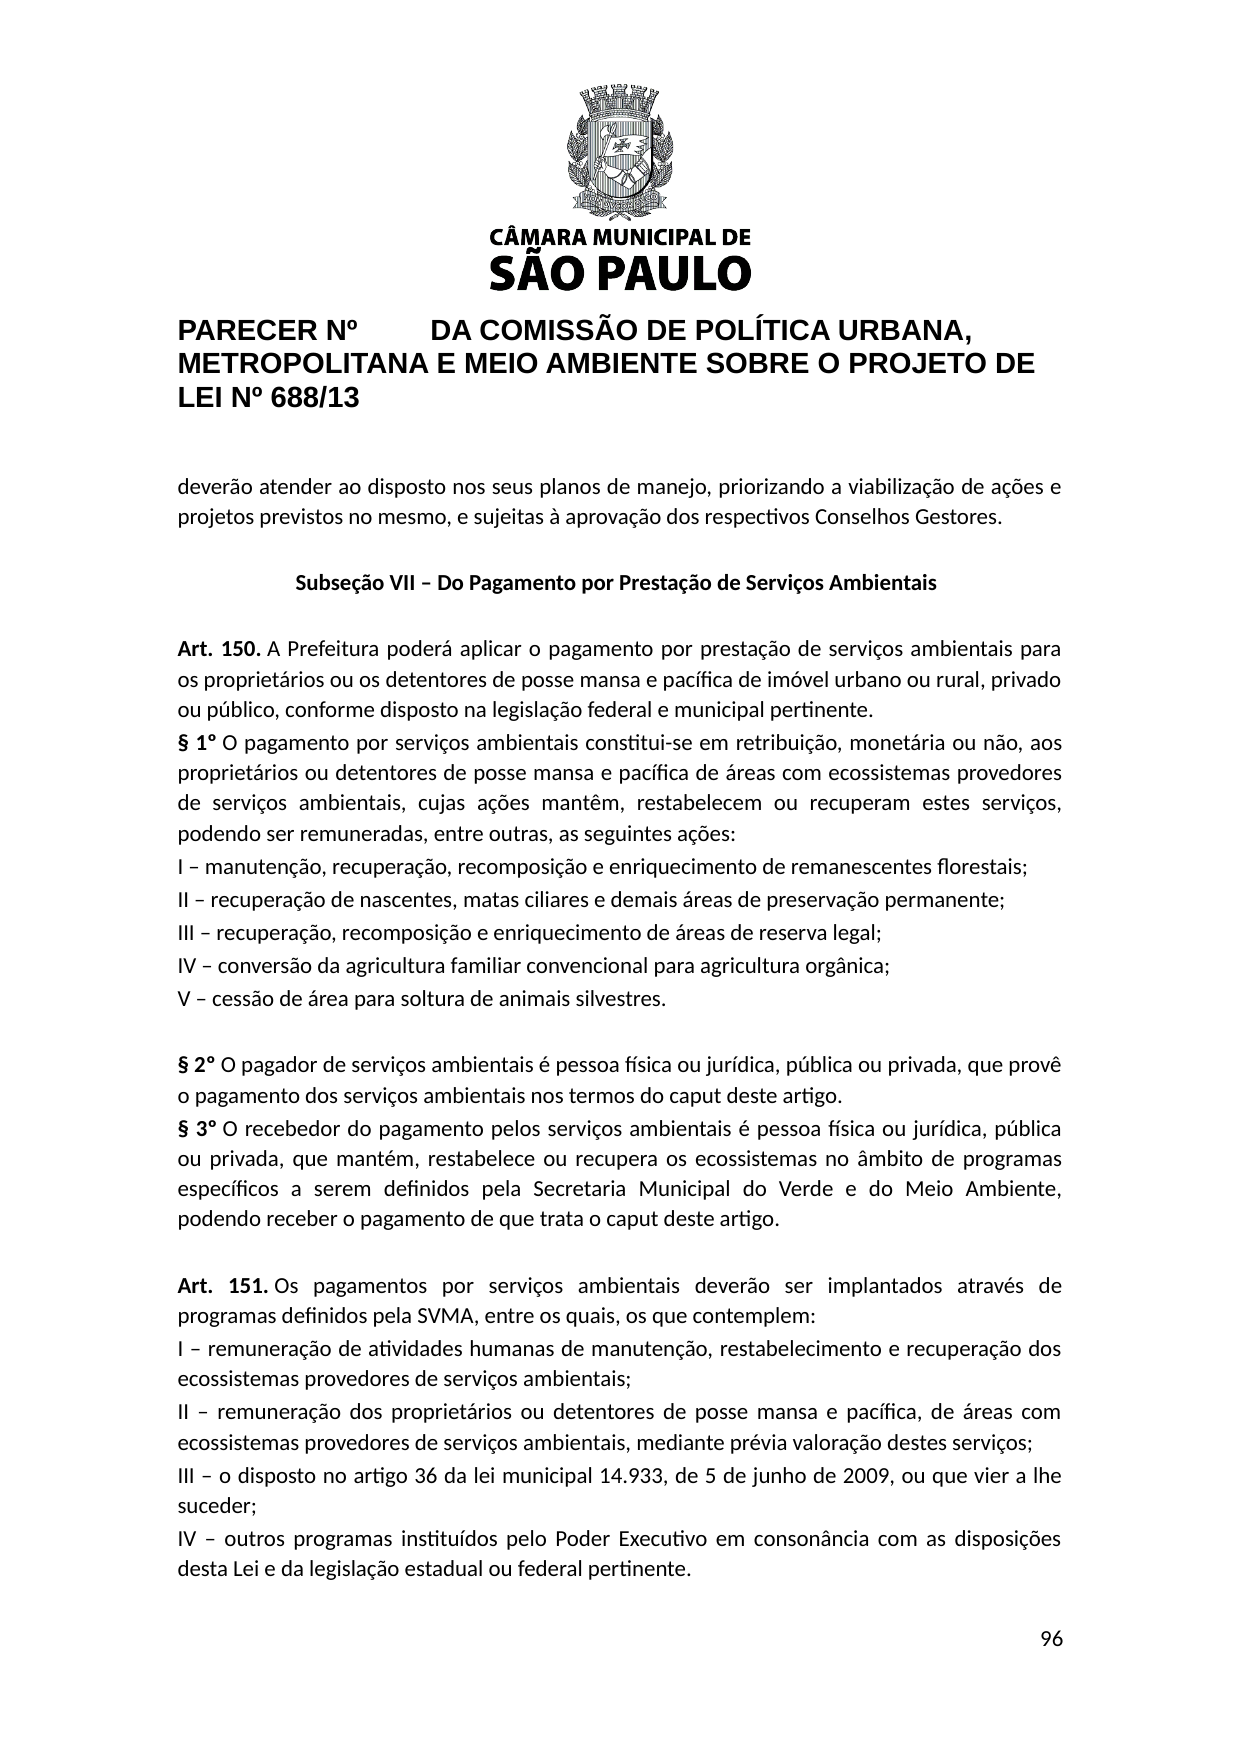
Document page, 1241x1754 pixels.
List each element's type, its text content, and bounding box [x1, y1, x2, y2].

text III – o disposto no artigo 36 da lei municipal 14.933, de 5 de junho de 2009, ou que vier a lhe suceder; [177, 1461, 1063, 1519]
text deverão atender ao disposto nos seus planos de manejo, priorizando a viabilização de ações e projetos previstos no mesmo, e sujeitas à aprovação dos respectivos Conselhos Gestores. [177, 472, 1063, 530]
text IV – outros programas instituídos pelo Poder Executivo em consonância com as disposições desta Lei e da legislação estadual ou federal pertinente. [177, 1524, 1063, 1582]
text § 1º O pagamento por serviços ambientais constitui-se em retribuição, monetária ou não, aos proprietários ou detentores de posse mansa e pacífica de áreas com ecossistemas provedores de serviços ambientais, cujas ações mantêm, restabelecem ou recuperam estes serviços, podendo ser remuneradas, entre outras, as seguintes ações: [177, 728, 1063, 847]
text III – recuperação, recomposição e enriquecimento de áreas de reserva legal; [177, 918, 1063, 946]
text IV – conversão da agricultura familiar convencional para agricultura orgânica; [177, 951, 1063, 979]
text § 3º O recebedor do pagamento pelos serviços ambientais é pessoa física ou jurídica, pública ou privada, que mantém, restabelece ou recupera os ecossistemas no âmbito de programas específicos a serem definidos pela Secretaria Municipal do Verde e do Meio Ambiente, podendo receber o pagamento de que trata o caput deste artigo. [177, 1114, 1063, 1233]
text II – remuneração dos proprietários ou detentores de posse mansa e pacífica, de áreas com ecossistemas provedores de serviços ambientais, mediante prévia valoração destes serviços; [177, 1397, 1063, 1456]
text I – manutenção, recuperação, recomposição e enriquecimento de remanescentes florestais; [177, 852, 1063, 880]
picture [488, 83, 752, 292]
text II – recuperação de nascentes, matas ciliares e demais áreas de preservação permanente; [177, 885, 1063, 913]
text § 2º O pagador de serviços ambientais é pessoa física ou jurídica, pública ou privada, que provê o pagamento dos serviços ambientais nos termos do caput deste artigo. [177, 1051, 1063, 1109]
text Art. 150. A Prefeitura poderá aplicar o pagamento por prestação de serviços ambientais para os proprietários ou os detentores de posse mansa e pacífica de imóvel urbano ou rural, privado ou público, conforme disposto na legislação federal e municipal pertinente. [177, 634, 1063, 723]
text V – cessão de área para soltura de animais silvestres. [177, 984, 1063, 1012]
text I – remuneração de atividades humanas de manutenção, restabelecimento e recuperação dos ecossistemas provedores de serviços ambientais; [177, 1334, 1063, 1392]
text Subseção VII – Do Pagamento por Prestação de Serviços Ambientais [177, 568, 1063, 596]
text Art. 151. Os pagamentos por serviços ambientais deverão ser implantados através de programas definidos pela SVMA, entre os quais, os que contemplem: [177, 1271, 1063, 1329]
